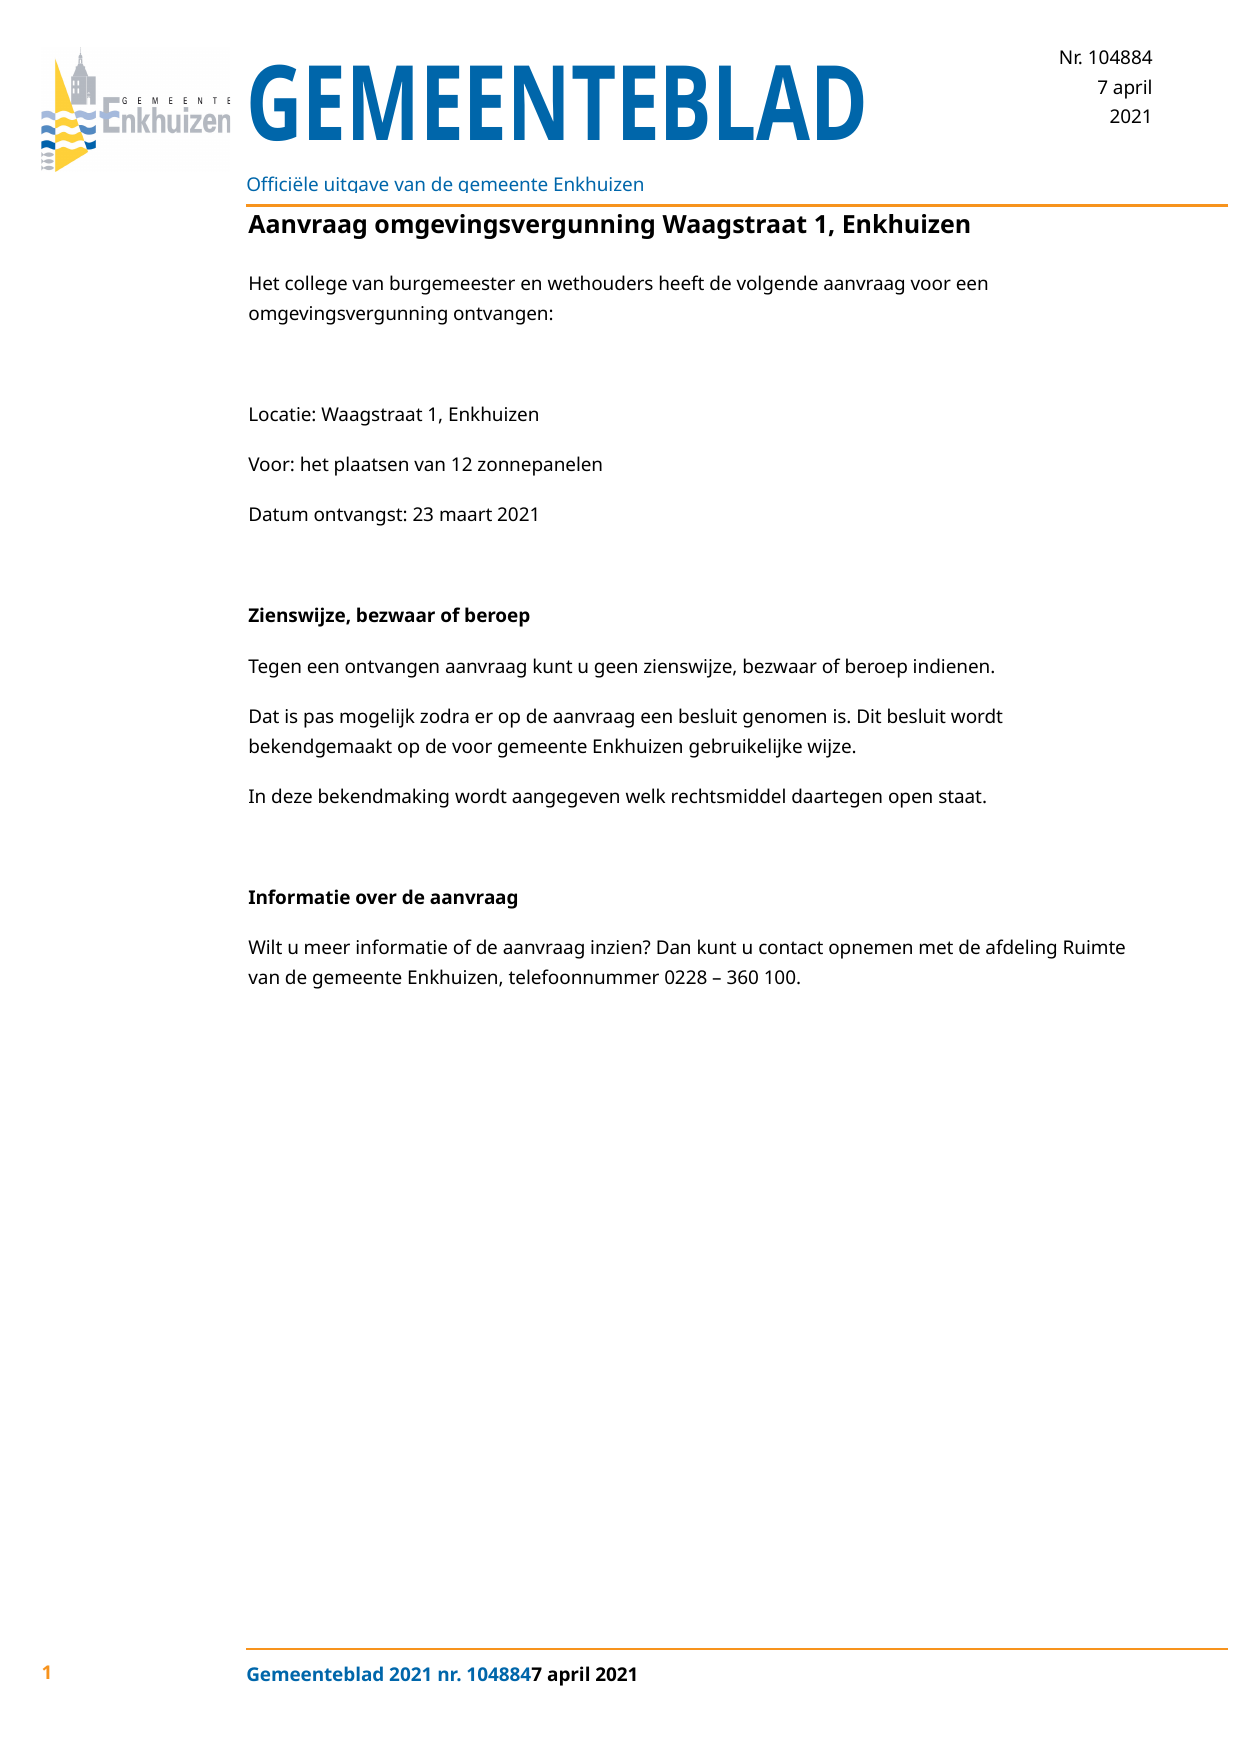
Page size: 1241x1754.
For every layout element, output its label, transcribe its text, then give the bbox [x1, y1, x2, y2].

text Datum ontvangst: 23 maart 2021 [248, 502, 1152, 527]
text Informatie over de aanvraag [248, 884, 1152, 910]
picture [41, 47, 231, 172]
text Aanvraag omgevingsvergunning Waagstraat 1, Enkhuizen [248, 207, 1152, 241]
text Het college van burgemeester en wethouders heeft de volgende aanvraag voor een omgevingsvergunning ontvangen: [248, 270, 1152, 326]
text Tegen een ontvangen aanvraag kunt u geen zienswijze, bezwaar of beroep indienen. [248, 653, 1152, 678]
text Dat is pas mogelijk zodra er op de aanvraag een besluit genomen is. Dit besluit wordt bekendgemaakt op de voor gemeente Enkhuizen gebruikelijke wijze. [248, 703, 1152, 758]
text Wilt u meer informatie of de aanvraag inzien? Dan kunt u contact opnemen met de afdeling Ruimte van de gemeente Enkhuizen, telefoonnummer 0228 – 360 100. [248, 934, 1152, 990]
text In deze bekendmaking wordt aangegeven welk rechtsmiddel daartegen open staat. [248, 783, 1152, 809]
text Voor: het plaatsen van 12 zonnepanelen [248, 451, 1152, 477]
text Zienswijze, bezwaar of beroep [248, 602, 1152, 628]
text Locatie: Waagstraat 1, Enkhuizen [248, 401, 1152, 426]
